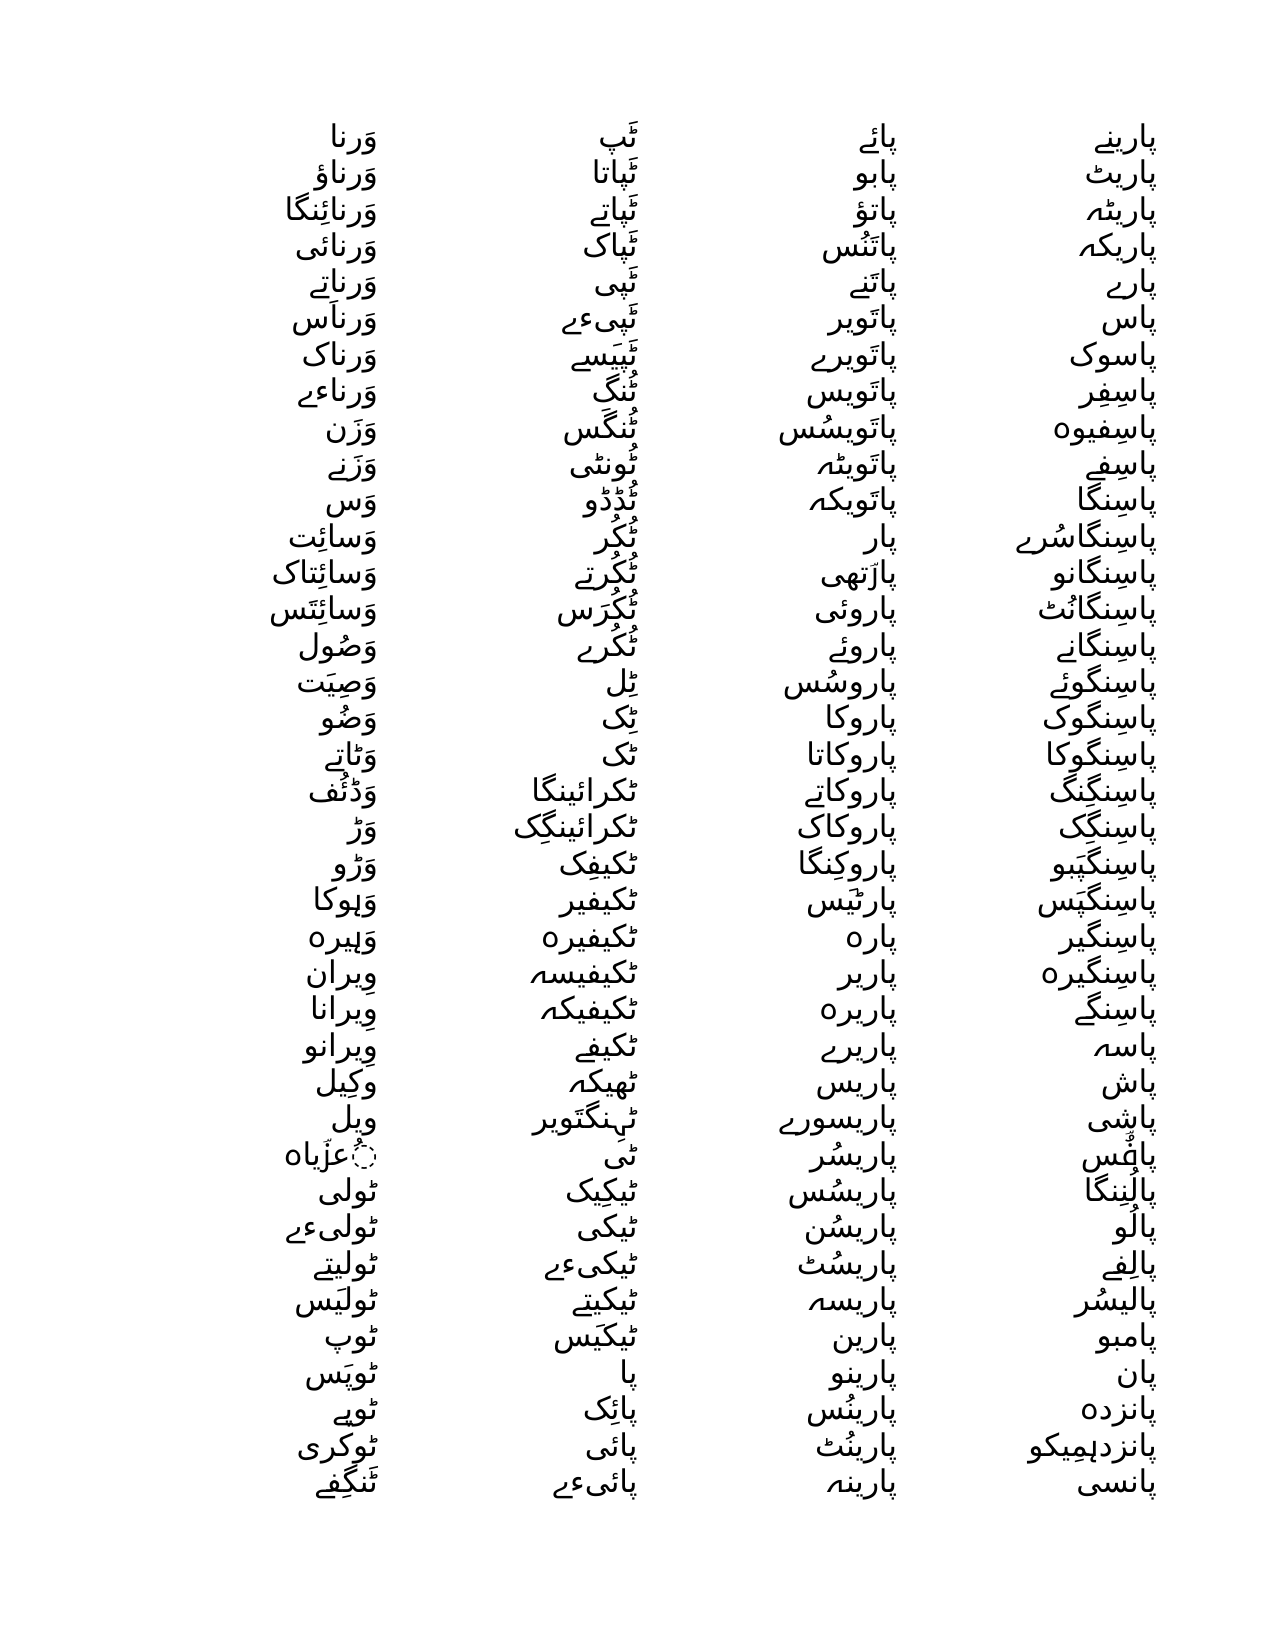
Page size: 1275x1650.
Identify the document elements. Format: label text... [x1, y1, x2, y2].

text وَڑو [118, 845, 378, 882]
text وَرناؤ [118, 154, 378, 191]
text پامبو [897, 1318, 1157, 1354]
text وِیران [118, 954, 378, 991]
text پاتَویسُس [637, 409, 897, 445]
text پاسِفے [897, 445, 1157, 482]
text پاروسُس [637, 663, 897, 700]
text پاریرہ [637, 991, 897, 1027]
text پاسِنگوکا [897, 736, 1157, 772]
text وَرنائِنگا [118, 191, 378, 227]
text پاسِنگاسُرے [897, 518, 1157, 554]
text ٹوپَس [118, 1354, 378, 1391]
text پارینہ [637, 1463, 897, 1499]
text ٹَنگِفے [118, 1463, 378, 1499]
text ٹکیفیسہ [378, 954, 637, 991]
text ٹکرائینگا [378, 772, 637, 809]
text پاسِنگِنگ [897, 772, 1157, 809]
text پاسِنگِک [897, 809, 1157, 845]
text پاتؤ [637, 191, 897, 227]
text پاتَویس [637, 373, 897, 409]
text وَٹاتے [118, 736, 378, 772]
text پارینو [637, 1354, 897, 1391]
text پانزدہ​مِیکو [897, 1427, 1157, 1463]
text ٹُکُرتے [378, 554, 637, 591]
text ٹُکُر [378, 518, 637, 554]
text پاریس [637, 1063, 897, 1100]
text ٹکیفیرہ [378, 918, 637, 954]
text پاسِنگا [897, 482, 1157, 518]
text پاریسُٹ [637, 1245, 897, 1281]
text وَہوکا [118, 882, 378, 918]
text ٹک [378, 736, 637, 772]
text وَرنائی [118, 227, 378, 263]
text وَرنا [118, 118, 378, 154]
text پارؔتھی [637, 554, 897, 591]
text پابو [637, 154, 897, 191]
text پاتَویرے [637, 336, 897, 373]
text پاروکِنگا [637, 845, 897, 882]
text پاسوک [897, 336, 1157, 373]
text وَرناتے [118, 263, 378, 300]
text ٹَپاتے [378, 191, 637, 227]
text ٹولی​َس [118, 1281, 378, 1318]
text پاتَویر [637, 300, 897, 336]
text ٹیکی​َس [378, 1318, 637, 1354]
text وَسائِتاک [118, 554, 378, 591]
text وَس [118, 482, 378, 518]
text پانزدہ [897, 1391, 1157, 1427]
text پاروکا [637, 700, 897, 736]
text ٹکیفیر [378, 882, 637, 918]
text وَسائِتَس [118, 591, 378, 627]
text وَصِیَت [118, 663, 378, 700]
text وَرناَس [118, 300, 378, 336]
text وَرنا​ءے [118, 373, 378, 409]
text پاتَویٹہ [637, 445, 897, 482]
text پا [378, 1354, 637, 1391]
text پانسی [897, 1463, 1157, 1499]
text ٹِک [378, 700, 637, 736]
text پاروکاتے [637, 772, 897, 809]
text پالُو [897, 1209, 1157, 1245]
text پالِفے [897, 1245, 1157, 1281]
text وِیرانا [118, 991, 378, 1027]
text پاریسُس [637, 1172, 897, 1209]
text پاسِنگے [897, 991, 1157, 1027]
text وِیرانو [118, 1027, 378, 1063]
text وَصُول [118, 627, 378, 663]
text پائی [378, 1427, 637, 1463]
text ٹوپے [118, 1391, 378, 1427]
text وَسائِت [118, 518, 378, 554]
text وَزَن [118, 409, 378, 445]
text پاسِفیوہ [897, 409, 1157, 445]
text ٹکیفِک [378, 845, 637, 882]
text پاش [897, 1063, 1157, 1100]
text پاتَنُس [637, 227, 897, 263]
text ٹَپی​ءے [378, 300, 637, 336]
text پاسِنگیر [897, 918, 1157, 954]
text ُعزؔیاہ [118, 1136, 378, 1172]
text ٹُونٹی [378, 445, 637, 482]
text ٹوکری [118, 1427, 378, 1463]
text پافُؔس [897, 1136, 1157, 1172]
text پاشی [897, 1100, 1157, 1136]
text وَہیرہ [118, 918, 378, 954]
text ویل [118, 1100, 378, 1136]
text پارٹی​َس [637, 882, 897, 918]
text ٹُڈڈو [378, 482, 637, 518]
text پاسِفِر [897, 373, 1157, 409]
text پاریرے [637, 1027, 897, 1063]
text ٹُنگَس [378, 409, 637, 445]
text پاتَویکہ [637, 482, 897, 518]
text ٹوپ [118, 1318, 378, 1354]
text وَرناک [118, 336, 378, 373]
text پاروکاتا [637, 736, 897, 772]
text پارینے [897, 118, 1157, 154]
text وَضُو [118, 700, 378, 736]
text پاتَنے [637, 263, 897, 300]
text پالیسُر [897, 1281, 1157, 1318]
text پاسِنگانو [897, 554, 1157, 591]
text پاسِنگیرہ [897, 954, 1157, 991]
text پاسِنگپَبو [897, 845, 1157, 882]
text وکِیل [118, 1063, 378, 1100]
text ٹیکِیک [378, 1172, 637, 1209]
text پاریسورے [637, 1100, 897, 1136]
text پارینُس [637, 1391, 897, 1427]
text ٹیکی​تے [378, 1281, 637, 1318]
text وَڑ [118, 809, 378, 845]
text وَڈئُف [118, 772, 378, 809]
text ٹولی​تے [118, 1245, 378, 1281]
text ٹکیفے [378, 1027, 637, 1063]
text پاسِنگوک [897, 700, 1157, 736]
text پائے [637, 118, 897, 154]
text پائِک [378, 1391, 637, 1427]
text ٹیکی [378, 1209, 637, 1245]
text پاریر [637, 954, 897, 991]
text پاسِنگپَس [897, 882, 1157, 918]
text ٹھیکہ [378, 1063, 637, 1100]
text پالُنِنگا [897, 1172, 1157, 1209]
text پارے [897, 263, 1157, 300]
text پاریٹ [897, 154, 1157, 191]
text پاسِنگانے [897, 627, 1157, 663]
text پارہ [637, 918, 897, 954]
text ٹَپاک [378, 227, 637, 263]
text پاریسُر [637, 1136, 897, 1172]
text ٹَپ [378, 118, 637, 154]
text ٹُنگ [378, 373, 637, 409]
text وَزَنے [118, 445, 378, 482]
text پاس [897, 300, 1157, 336]
text پارین [637, 1318, 897, 1354]
text پاروکاک [637, 809, 897, 845]
text ٹیکی​ءے [378, 1245, 637, 1281]
text ٹُکُرے [378, 627, 637, 663]
text پاریسُن [637, 1209, 897, 1245]
text پاسِنگوئے [897, 663, 1157, 700]
text ٹکرائینگِک [378, 809, 637, 845]
text پاریٹہ [897, 191, 1157, 227]
text ٹُکُرَس [378, 591, 637, 627]
text ٹَپی [378, 263, 637, 300]
text پار [637, 518, 897, 554]
text پان [897, 1354, 1157, 1391]
text ٹِل [378, 663, 637, 700]
text ٹکیفیکہ [378, 991, 637, 1027]
text پاسِنگانُٹ [897, 591, 1157, 627]
text ٹی [378, 1136, 637, 1172]
text پاسہ [897, 1027, 1157, 1063]
text پاروئے [637, 627, 897, 663]
text پاریسہ [637, 1281, 897, 1318]
text ٹَپاتا [378, 154, 637, 191]
text پاریکہ [897, 227, 1157, 263]
text پاروئی [637, 591, 897, 627]
text پائی​ءے [378, 1463, 637, 1499]
text ٹہِنگتَویر [378, 1100, 637, 1136]
text ٹَپی​َسے [378, 336, 637, 373]
text ٹولی​ءے [118, 1209, 378, 1245]
text ٹولی [118, 1172, 378, 1209]
text پارینُٹ [637, 1427, 897, 1463]
